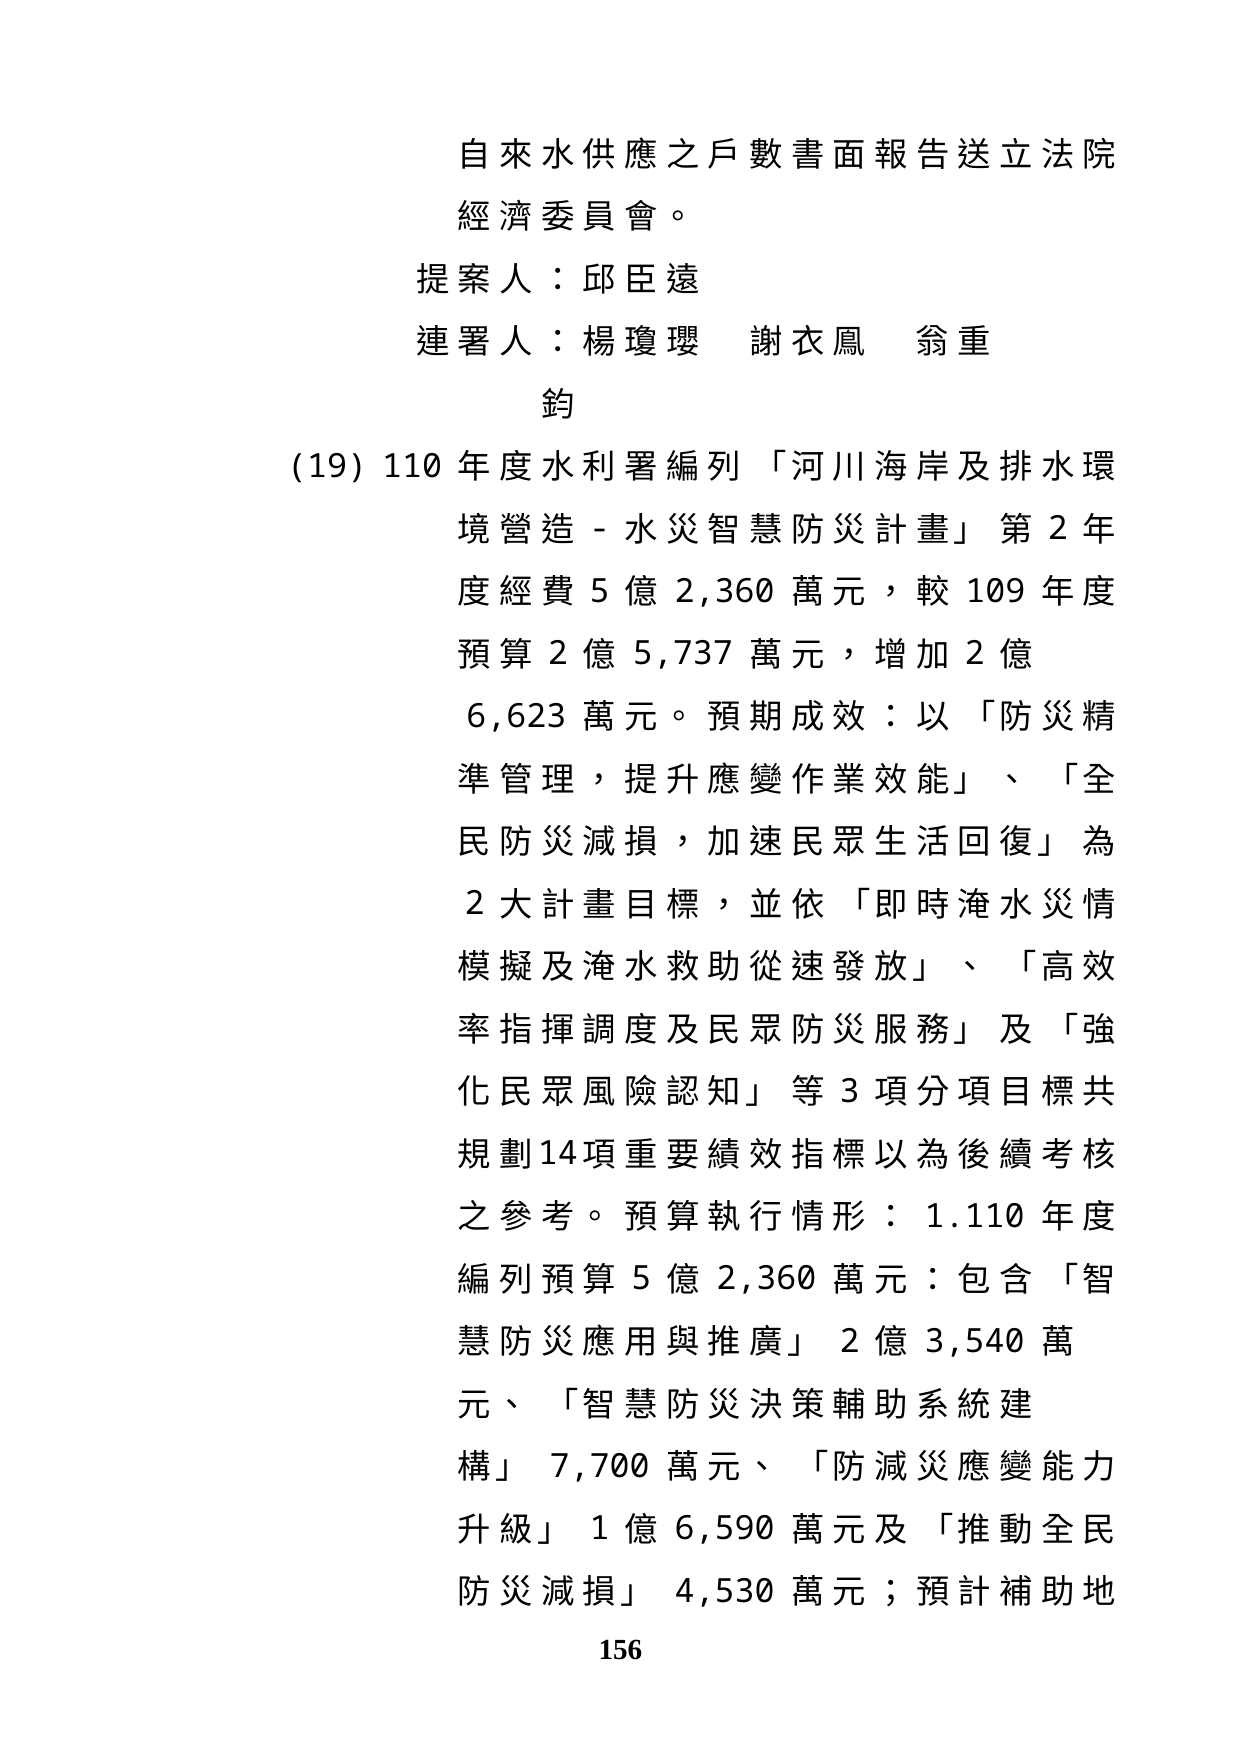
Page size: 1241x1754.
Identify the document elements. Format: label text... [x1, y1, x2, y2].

text 連署人：楊瓊瓔 謝衣鳯 翁重鈞 [398, 298, 1016, 423]
list 110年度水利署編列「河川海岸及排水環境營造-水災智慧防災計畫」第2年度經費5億2,360萬元，較109年度預算2億5,737萬元，增加2億6,623萬元。預期成效：以「防災精準管理，提升應變作業效能」、「全民防災減損，加速民眾生活回復」為2大計畫目標，並依「即時淹水災情模擬及淹水救助從速發放」、「高效率指揮調度及民眾防災服務」及「強化民眾風險認知」等3項分項目標共規劃14項重要績效指標以為後續考核之參考。預算執行情形：1.110年度編列預算5億2,360萬元：包含「智慧防災應用與推廣」2億3,540萬元、「智慧防災決策輔助系統建構」7,700萬元、「防減災應變能力升級」1億6,590萬元及「推動全民防災減損」4,530萬元；預計補助地 [273, 423, 1120, 1610]
text 提案人：邱臣遠 [398, 235, 1016, 298]
list 自來水供應之戶數書面報告送立法院經濟委員會。 [273, 110, 1120, 235]
